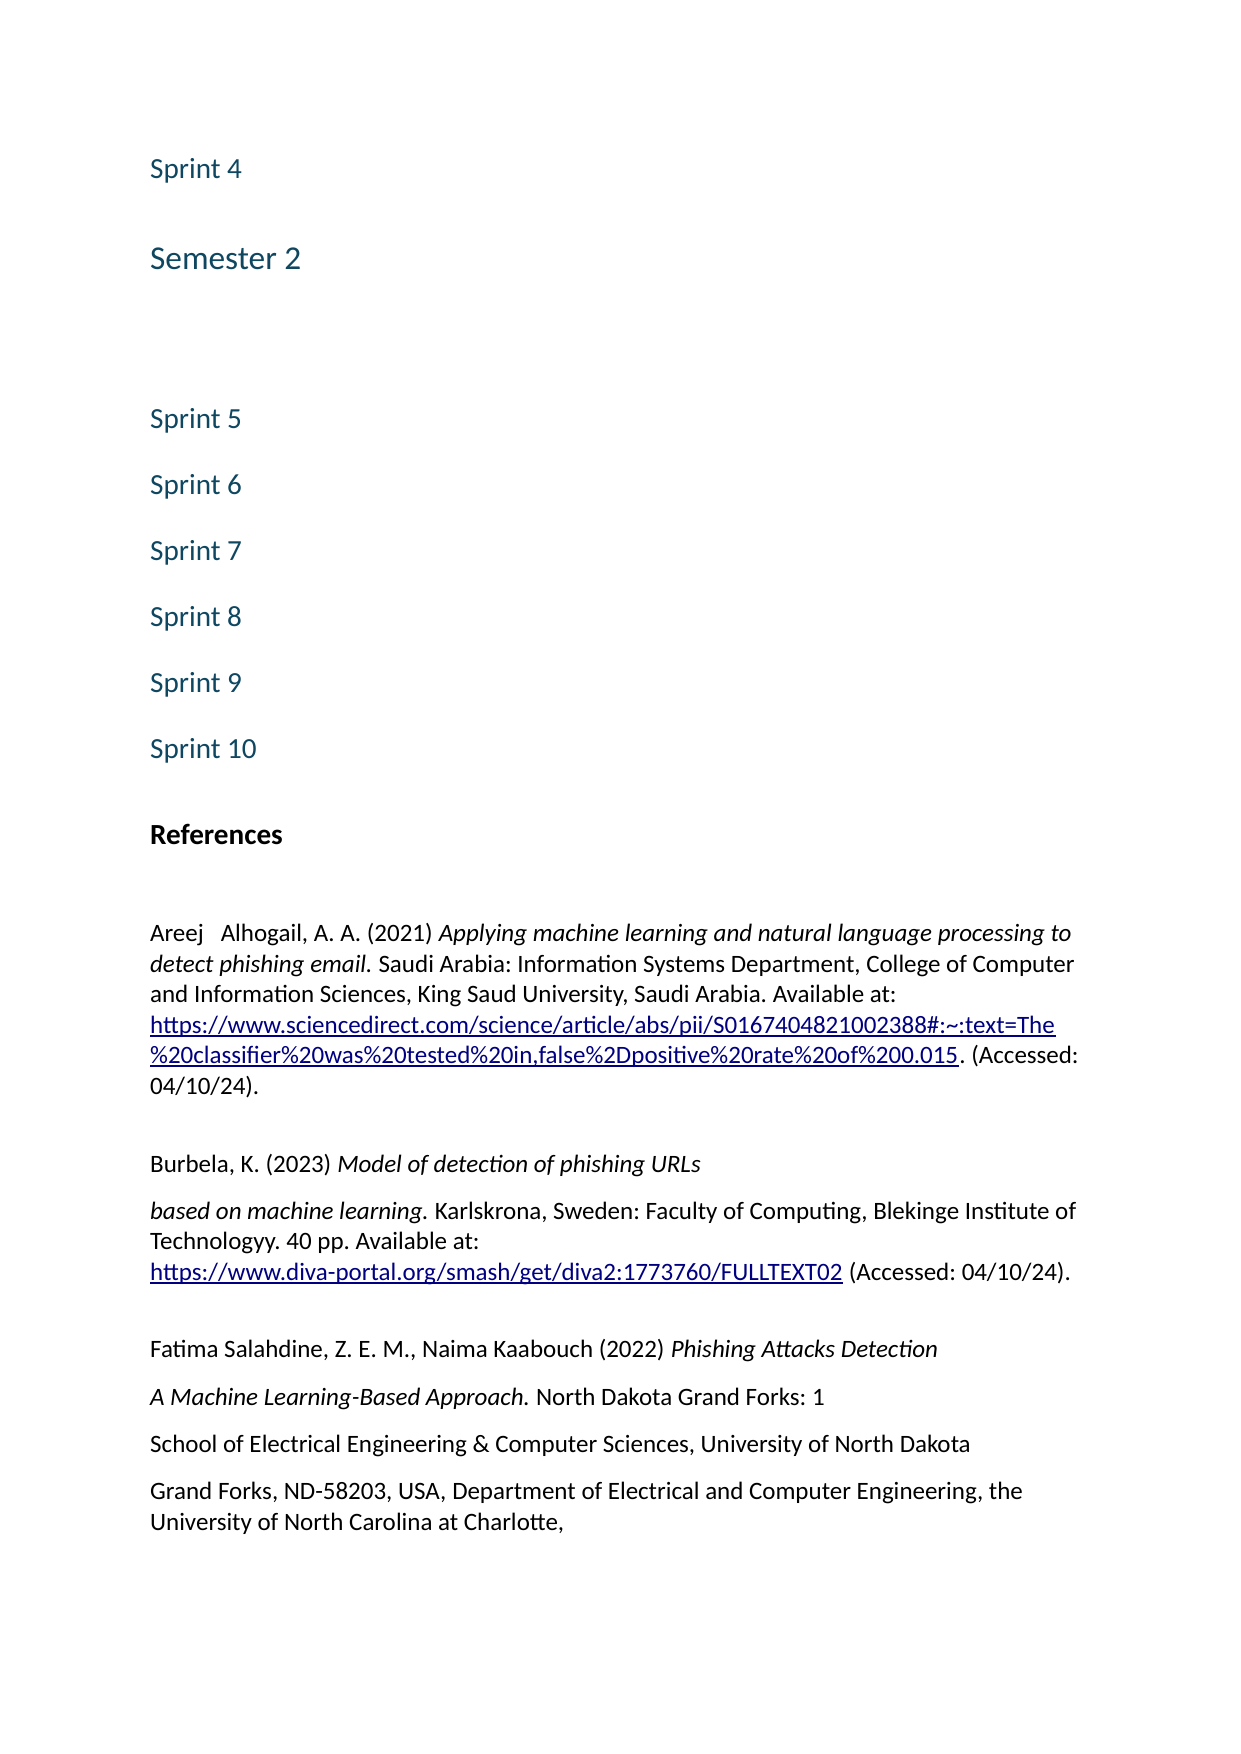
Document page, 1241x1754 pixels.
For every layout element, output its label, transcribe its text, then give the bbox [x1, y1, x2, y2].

text School of Electrical Engineering & Computer Sciences, University of North Dakota [150, 1428, 1090, 1458]
subtitle Sprint 7 [150, 532, 1090, 567]
text Burbela, K. (2023) Model of detection of phishing URLs [150, 1148, 1090, 1178]
subtitle Sprint 4 [150, 150, 1090, 186]
text based on machine learning. Karlskrona, Sweden: Faculty of Computing, Blekinge Institute of Technologyy. 40 pp. Available at: https://www.diva-portal.org/smash/get/diva2:1773760/FULLTEXT02 (Accessed: 04/10/24). [150, 1195, 1090, 1286]
text Grand Forks, ND-58203, USA, Department of Electrical and Computer Engineering, the University of North Carolina at Charlotte, [150, 1475, 1090, 1536]
subtitle Semester 2 [150, 237, 1090, 277]
text Fatima Salahdine, Z. E. M., Naima Kaabouch (2022) Phishing Attacks Detection [150, 1334, 1090, 1364]
subtitle Sprint 9 [150, 664, 1090, 699]
text A Machine Learning-Based Approach. North Dakota Grand Forks: 1 [150, 1381, 1090, 1411]
subtitle Sprint 5 [150, 400, 1090, 436]
subtitle Sprint 10 [150, 730, 1090, 765]
subtitle Sprint 6 [150, 466, 1090, 502]
subtitle References [150, 816, 1090, 852]
subtitle Sprint 8 [150, 598, 1090, 633]
text Areej Alhogail, A. A. (2021) Applying machine learning and natural language processing to detect phishing email. Saudi Arabia: Information Systems Department, College of Computer and Information Sciences, King Saud University, Saudi Arabia. Available at: https://www.sciencedirect.com/science/article/abs/pii/S0167404821002388#:~:text=The%20classifier%20was%20tested%20in,false%2Dpositive%20rate%20of%200.015. (Accessed: 04/10/24). [150, 917, 1090, 1101]
